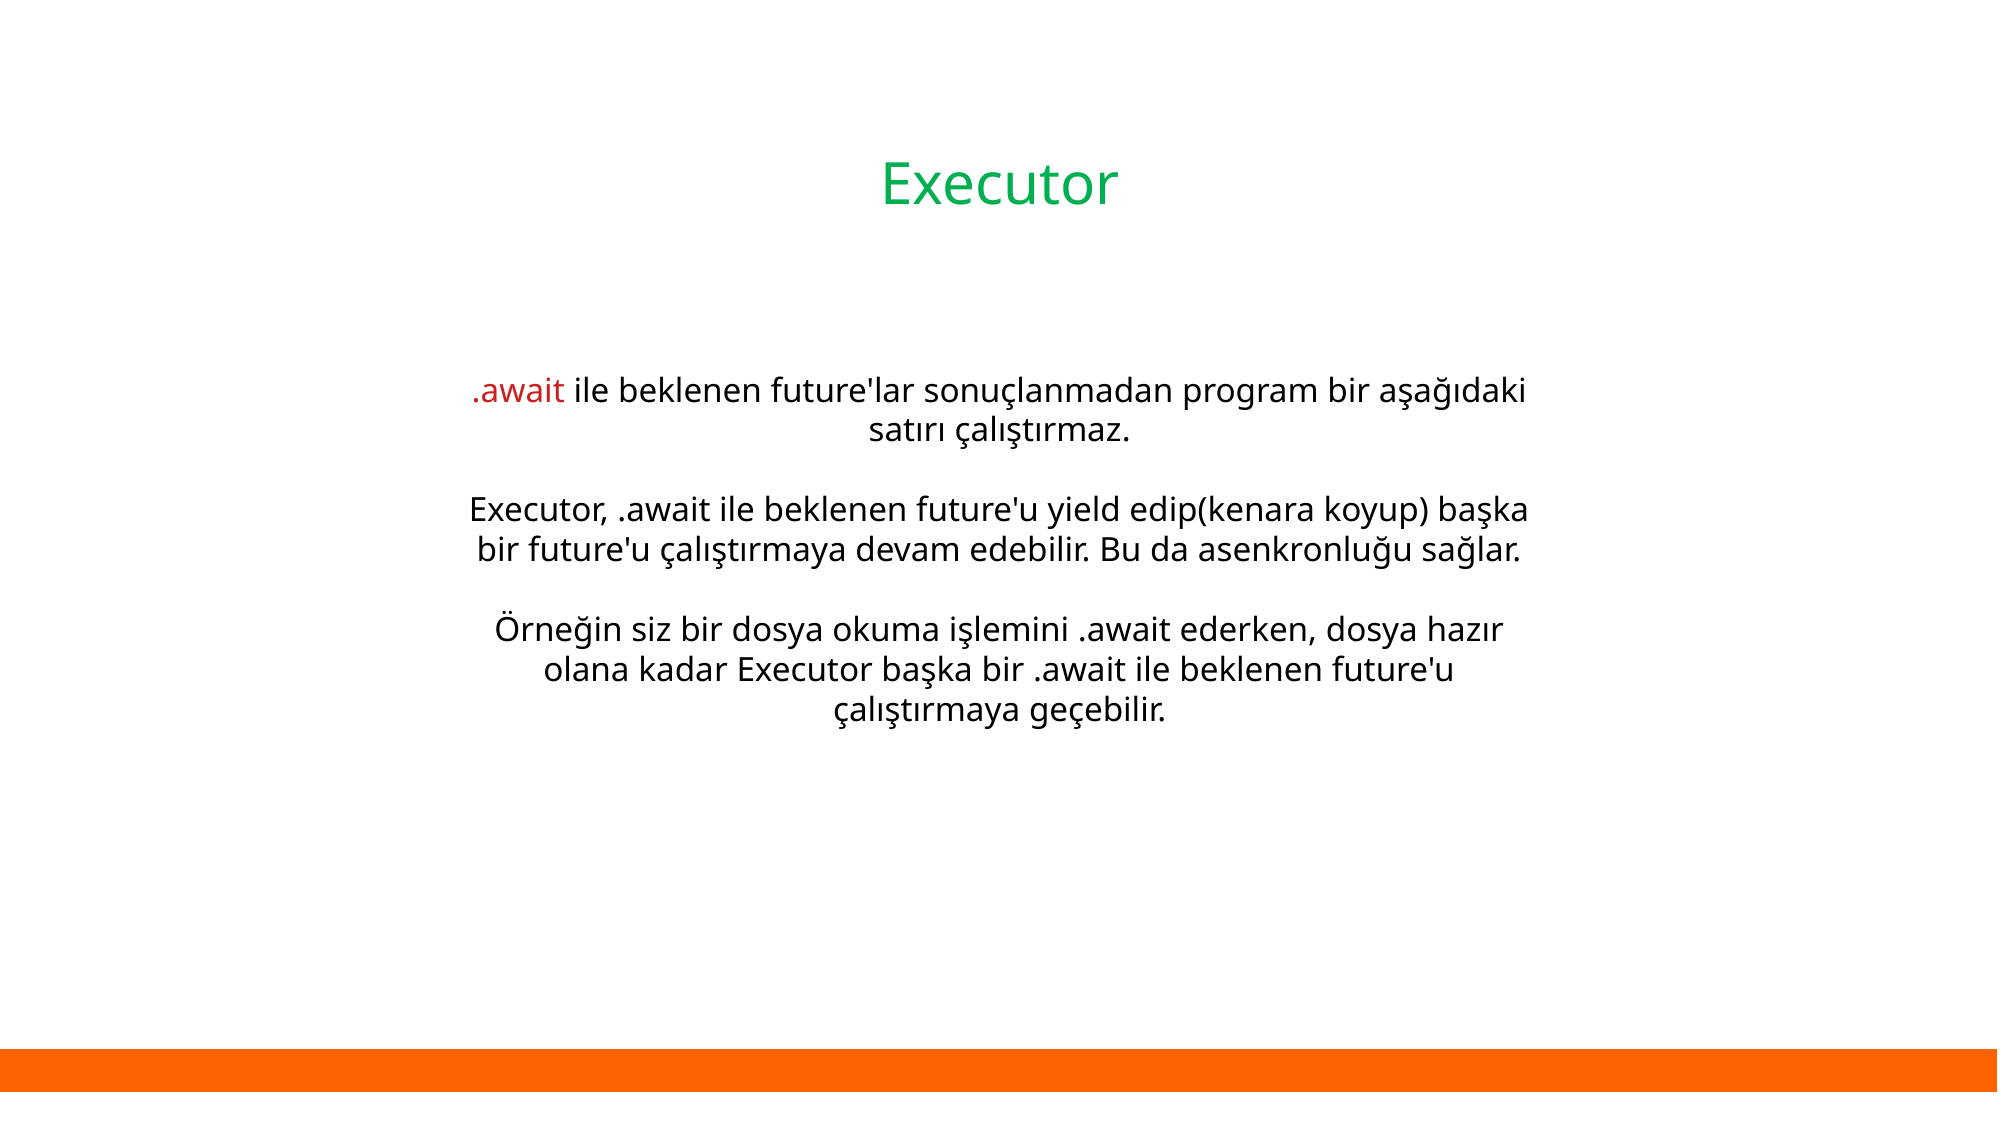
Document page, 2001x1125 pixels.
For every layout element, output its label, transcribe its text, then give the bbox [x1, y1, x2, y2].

text_box Executor [420, 146, 1580, 237]
text_box .await ile beklenen future'lar sonuçlanmadan program bir aşağıdaki satırı çalıştırmaz. Executor, .await ile beklenen future'u yield edip(kenara koyup) başka bir future'u çalıştırmaya devam edebilir. Bu da asenkronluğu sağlar. Örneğin siz bir dosya okuma işlemini .await ederken, dosya hazır olana kadar Executor başka bir .await ile beklenen future'u çalıştırmaya geçebilir. [451, 361, 1548, 770]
text_box [0, 1049, 1997, 1092]
